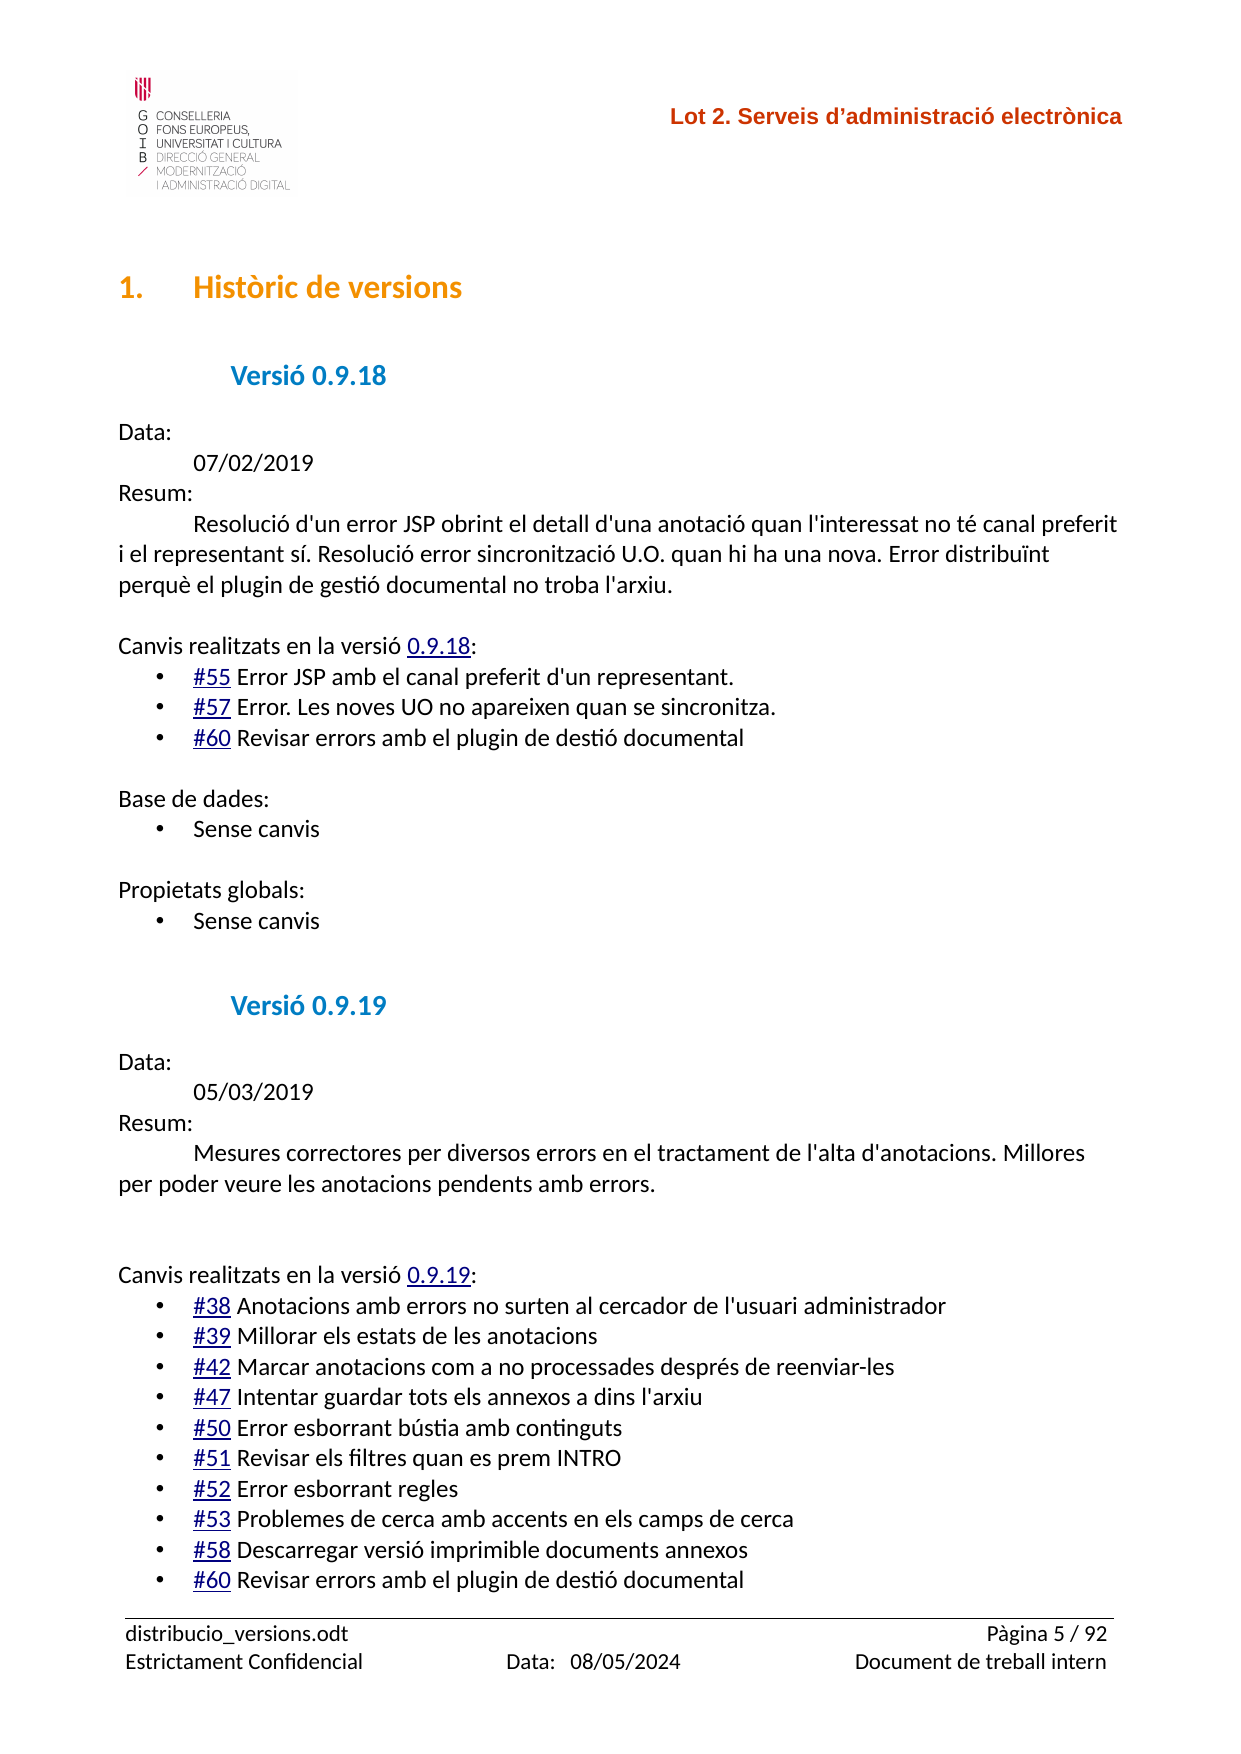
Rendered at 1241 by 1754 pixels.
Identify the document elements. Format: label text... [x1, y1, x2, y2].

text 05/03/2019 [118, 1076, 1122, 1107]
list #38 Anotacions amb errors no surten al cercador de l'usuari administrador [156, 1290, 1122, 1321]
list #57 Error. Les noves UO no apareixen quan se sincronitza. [156, 691, 1122, 722]
list #42 Marcar anotacions com a no processades després de reenviar-les [156, 1351, 1122, 1382]
subtitle Versió 0.9.18 [153, 357, 1122, 393]
subtitle Històric de versions [118, 266, 1122, 307]
text Resum: [118, 1107, 1122, 1137]
text Canvis realitzats en la versió 0.9.19: [118, 1259, 1122, 1290]
list #55 Error JSP amb el canal preferit d'un representant. [156, 661, 1122, 691]
list #60 Revisar errors amb el plugin de destió documental [156, 722, 1122, 752]
list #51 Revisar els filtres quan es prem INTRO [156, 1443, 1122, 1473]
text Propietats globals: [118, 874, 1122, 905]
list #60 Revisar errors amb el plugin de destió documental [156, 1565, 1122, 1595]
list #50 Error esborrant bústia amb continguts [156, 1412, 1122, 1443]
list #47 Intentar guardar tots els annexos a dins l'arxiu [156, 1382, 1122, 1412]
text Data: [118, 417, 1122, 447]
text Mesures correctores per diversos errors en el tractament de l'alta d'anotacions. Millores per poder veure les anotacions pendents amb errors. [118, 1137, 1122, 1198]
list #39 Millorar els estats de les anotacions [156, 1321, 1122, 1351]
list #52 Error esborrant regles [156, 1473, 1122, 1504]
list #53 Problemes de cerca amb accents en els camps de cerca [156, 1504, 1122, 1534]
text Data: [118, 1046, 1122, 1076]
list Sense canvis [156, 813, 1122, 844]
text Resum: [118, 478, 1122, 508]
list Sense canvis [156, 905, 1122, 935]
text 07/02/2019 [118, 447, 1122, 478]
list #58 Descarregar versió imprimible documents annexos [156, 1534, 1122, 1565]
text Canvis realitzats en la versió 0.9.18: [118, 630, 1122, 661]
subtitle Versió 0.9.19 [153, 987, 1122, 1022]
text Base de dades: [118, 783, 1122, 813]
text Resolució d'un error JSP obrint el detall d'una anotació quan l'interessat no té canal preferit i el representant sí. Resolució error sincronització U.O. quan hi ha una nova. Error distribuïnt perquè el plugin de gestió documental no troba l'arxiu. [118, 508, 1122, 600]
picture [126, 70, 299, 197]
